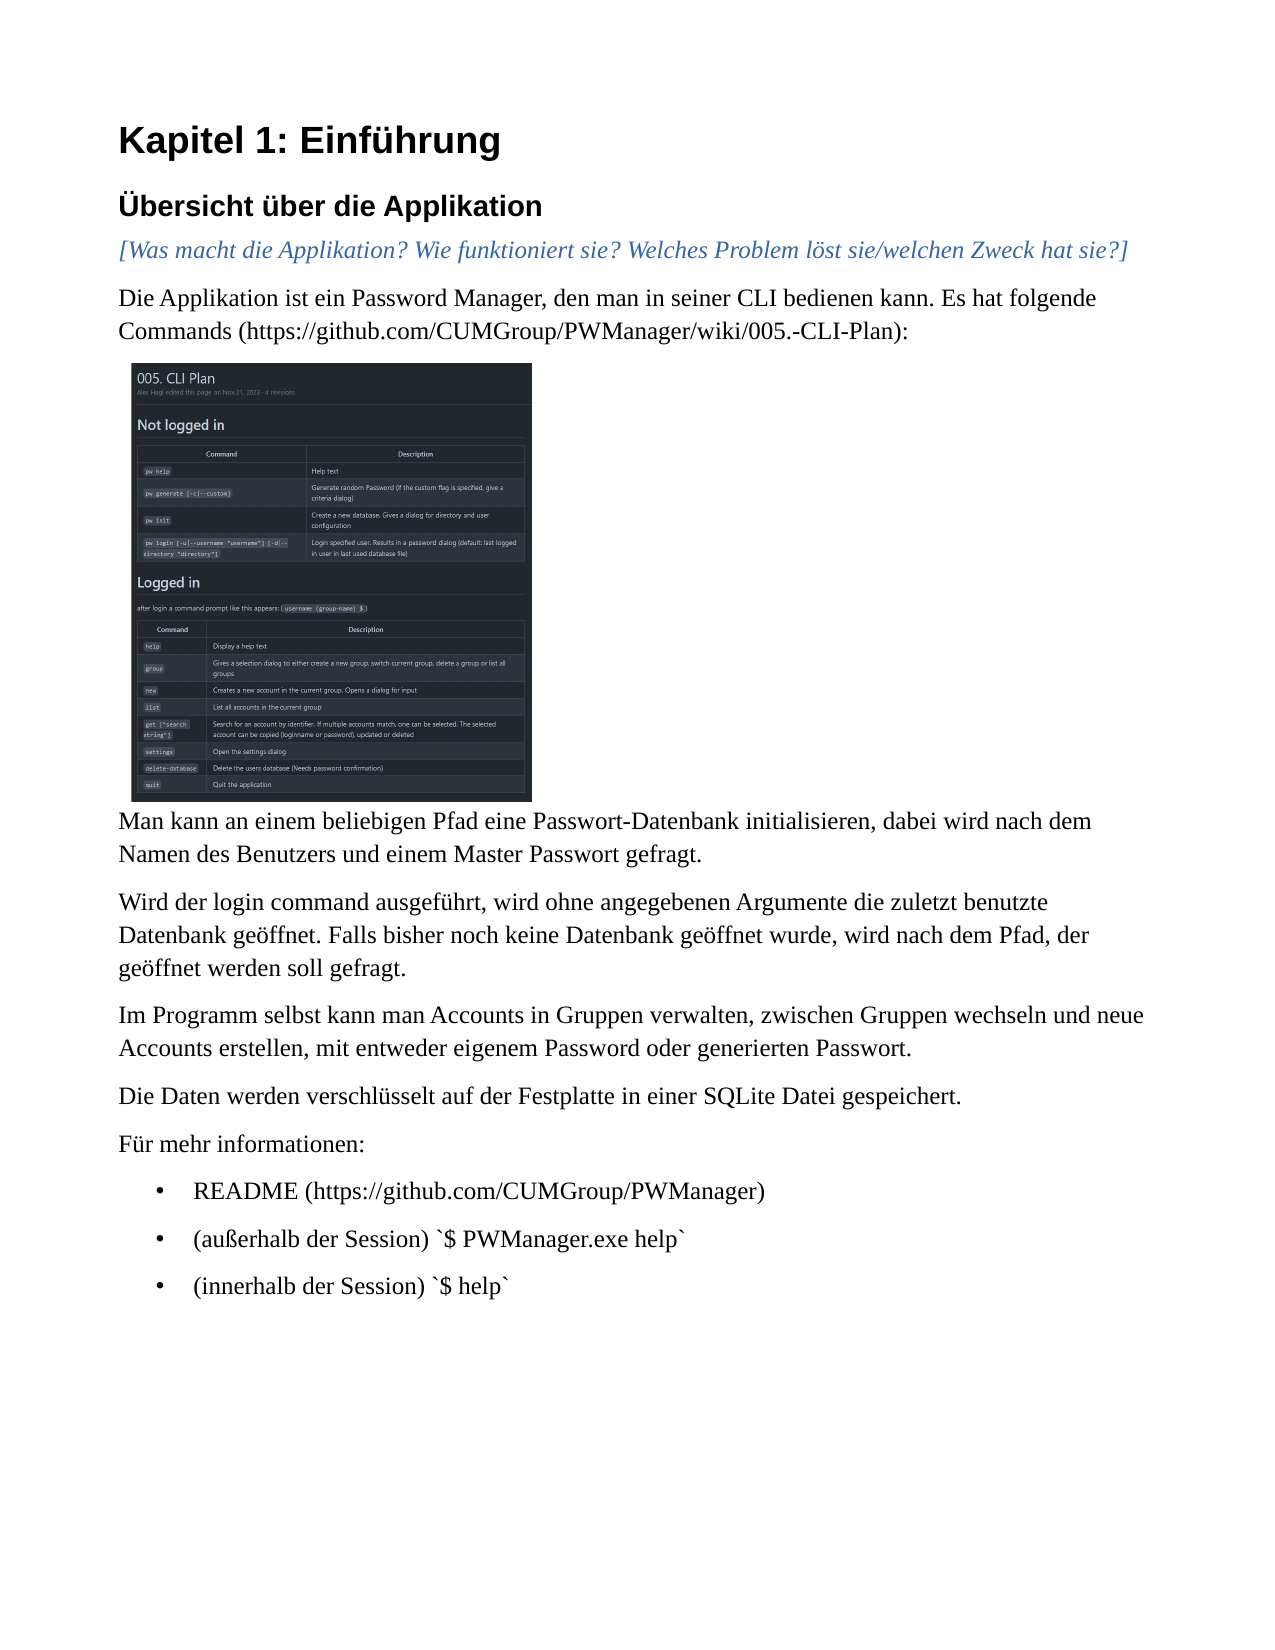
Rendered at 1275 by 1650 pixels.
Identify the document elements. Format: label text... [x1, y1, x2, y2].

subtitle Kapitel 1: Einführung [118, 118, 1157, 162]
text Die Daten werden verschlüsselt auf der Festplatte in einer SQLite Datei gespeichert. [118, 1081, 1157, 1110]
list README (https://github.com/CUMGroup/PWManager) [156, 1176, 1157, 1205]
subtitle Übersicht über die Applikation [118, 189, 1157, 223]
text [Was macht die Applikation? Wie funktioniert sie? Welches Problem löst sie/welchen Zweck hat sie?] [118, 235, 1157, 264]
list (innerhalb der Session) `$ help` [156, 1271, 1157, 1300]
text Im Programm selbst kann man Accounts in Gruppen verwalten, zwischen Gruppen wechseln und neue Accounts erstellen, mit entweder eigenem Password oder generierten Passwort. [118, 1000, 1157, 1062]
text Die Applikation ist ein Password Manager, den man in seiner CLI bedienen kann. Es hat folgende Commands (https://github.com/CUMGroup/PWManager/wiki/005.-CLI-Plan): [118, 283, 1157, 344]
picture [131, 363, 532, 802]
text Für mehr informationen: [118, 1129, 1157, 1157]
list (außerhalb der Session) `$ PWManager.exe help` [156, 1224, 1157, 1253]
text Man kann an einem beliebigen Pfad eine Passwort-Datenbank initialisieren, dabei wird nach dem Namen des Benutzers und einem Master Passwort gefragt. [118, 802, 1157, 868]
text Wird der login command ausgeführt, wird ohne angegebenen Argumente die zuletzt benutzte Datenbank geöffnet. Falls bisher noch keine Datenbank geöffnet wurde, wird nach dem Pfad, der geöffnet werden soll gefragt. [118, 887, 1157, 982]
